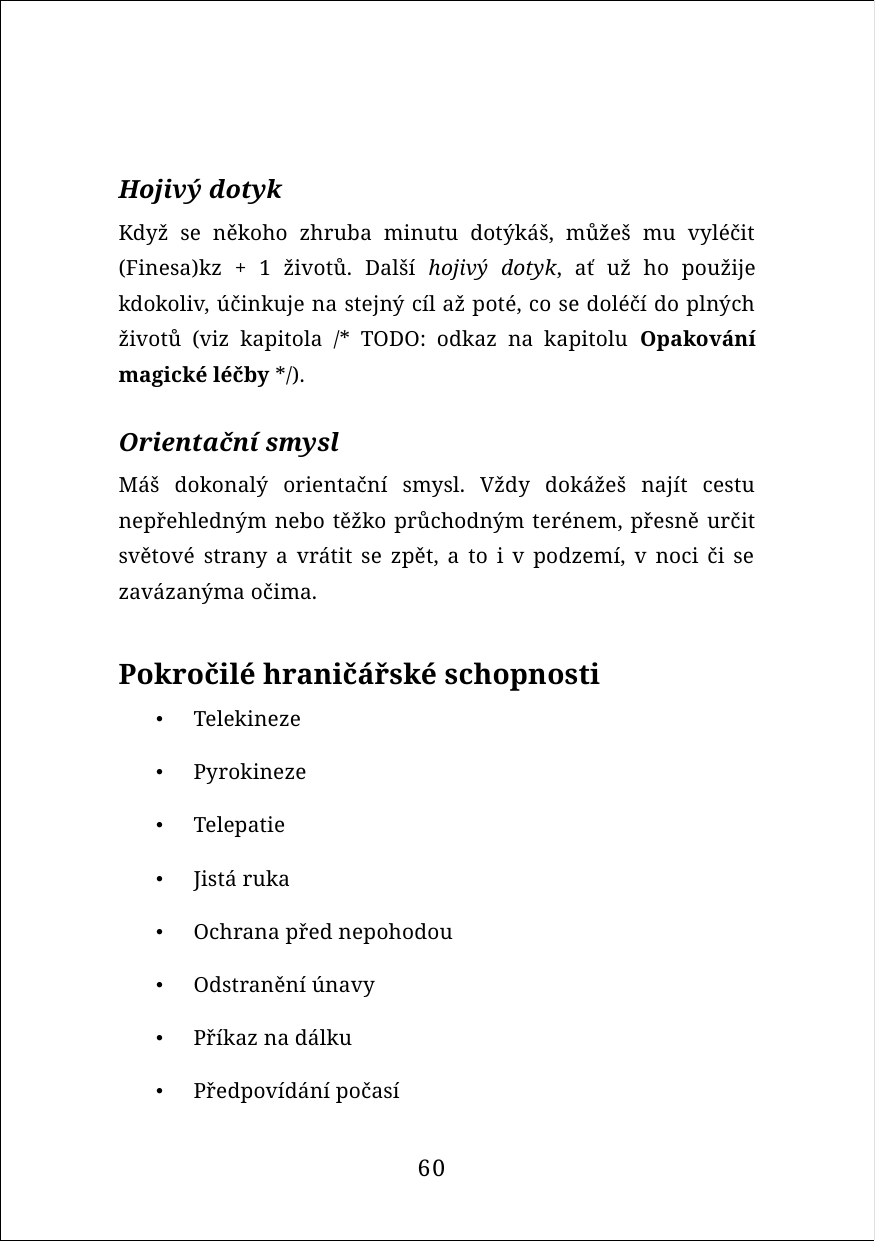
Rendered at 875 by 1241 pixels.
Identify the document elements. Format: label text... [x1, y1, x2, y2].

subtitle Hojivý dotyk [118, 172, 756, 206]
list Telepatie [156, 811, 756, 839]
list Jistá ruka [156, 864, 756, 892]
subtitle Pokročilé hraničářské schopnosti [118, 654, 756, 692]
list Pyrokineze [156, 757, 756, 786]
subtitle Orientační smysl [118, 425, 756, 459]
list Odstranění únavy [156, 970, 756, 999]
list Ochrana před nepohodou [156, 917, 756, 945]
text Když se někoho zhruba minutu dotýkáš, můžeš mu vyléčit (Finesa)kz + 1 životů. Další hojivý dotyk, ať už ho použije kdokoliv, účinkuje na stejný cíl až poté, co se doléčí do plných životů (viz kapitola /* TODO: odkaz na kapitolu Opakování magické léčby */). [118, 218, 756, 388]
text Máš dokonalý orientační smysl. Vždy dokážeš najít cestu nepřehledným nebo těžko průchodným terénem, přesně určit světové strany a vrátit se zpět, a to i v podzemí, v noci či se zavázanýma očima. [118, 471, 756, 606]
list Příkaz na dálku [156, 1023, 756, 1052]
list Předpovídání počasí [156, 1077, 756, 1105]
list Telekineze [156, 704, 756, 732]
